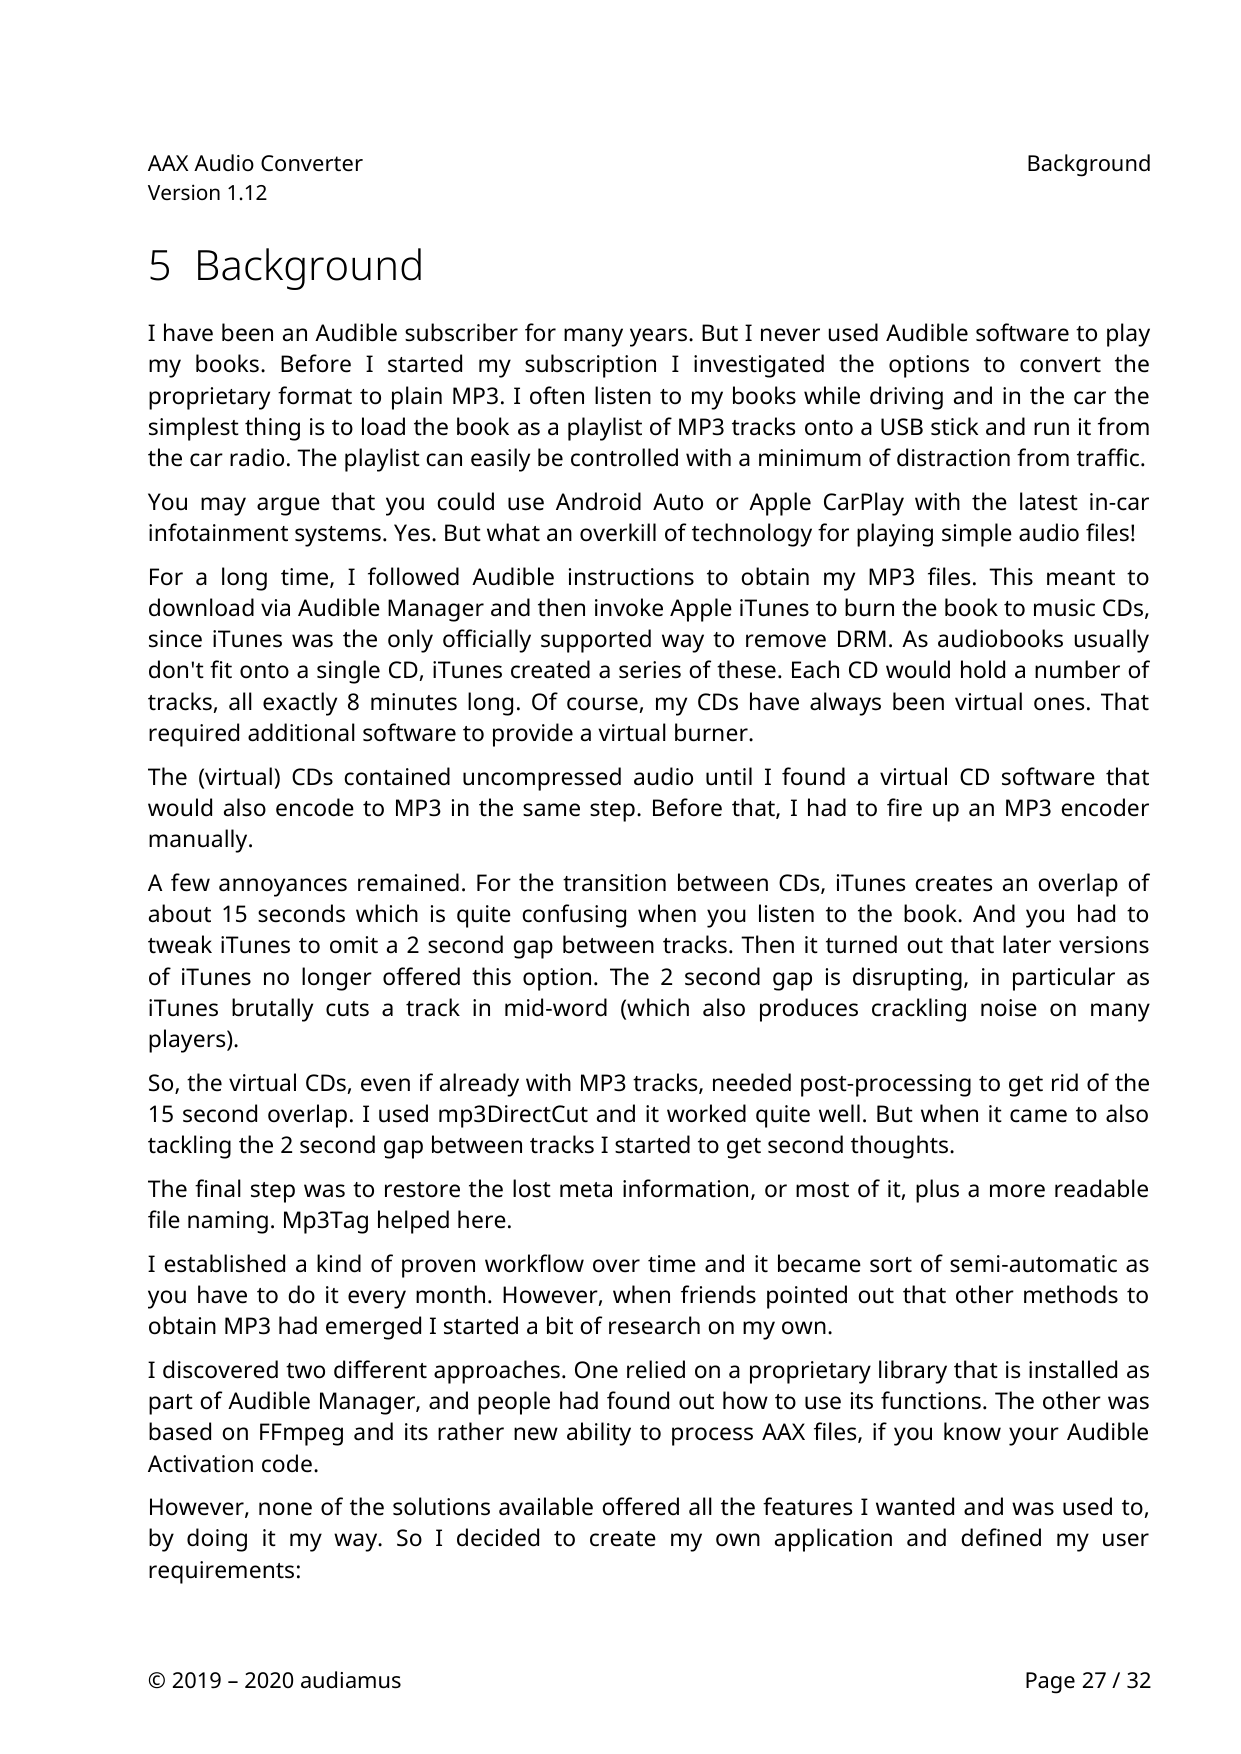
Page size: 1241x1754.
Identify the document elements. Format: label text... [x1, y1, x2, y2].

text I established a kind of proven workflow over time and it became sort of semi-automatic as you have to do it every month. However, when friends pointed out that other methods to obtain MP3 had emerged I started a bit of research on my own. [148, 1248, 1152, 1341]
text So, the virtual CDs, even if already with MP3 tracks, needed post-processing to get rid of the 15 second overlap. I used mp3DirectCut and it worked quite well. But when it came to also tackling the 2 second gap between tracks I started to get second thoughts. [148, 1067, 1152, 1160]
text A few annoyances remained. For the transition between CDs, iTunes creates an overlap of about 15 seconds which is quite confusing when you listen to the book. And you had to tweak iTunes to omit a 2 second gap between tracks. Then it turned out that later versions of iTunes no longer offered this option. The 2 second gap is disrupting, in particular as iTunes brutally cuts a track in mid-word (which also produces crackling noise on many players). [148, 867, 1152, 1054]
text However, none of the solutions available offered all the features I wanted and was used to, by doing it my way. So I decided to create my own application and defined my user requirements: [148, 1491, 1152, 1585]
text The final step was to restore the lost meta information, or most of it, plus a more readable file naming. Mp3Tag helped here. [148, 1173, 1152, 1235]
text For a long time, I followed Audible instructions to obtain my MP3 files. This meant to download via Audible Manager and then invoke Apple iTunes to burn the book to music CDs, since iTunes was the only officially supported way to remove DRM. As audiobooks usually don't fit onto a single CD, iTunes created a series of these. Each CD would hold a number of tracks, all exactly 8 minutes long. Of course, my CDs have always been virtual ones. That required additional software to provide a virtual burner. [148, 561, 1152, 748]
text You may argue that you could use Android Auto or Apple CarPlay with the latest in-car infotainment systems. Yes. But what an overkill of technology for playing simple audio files! [148, 486, 1152, 548]
text The (virtual) CDs contained uncompressed audio until I found a virtual CD software that would also encode to MP3 in the same step. Before that, I had to fire up an MP3 encoder manually. [148, 761, 1152, 854]
text I have been an Audible subscriber for many years. But I never used Audible software to play my books. Before I started my subscription I investigated the options to convert the proprietary format to plain MP3. I often listen to my books while driving and in the car the simplest thing is to load the book as a playlist of MP3 tracks onto a USB stick and run it from the car radio. The playlist can easily be controlled with a minimum of distraction from traffic. [148, 317, 1152, 473]
text I discovered two different approaches. One relied on a proprietary library that is installed as part of Audible Manager, and people had found out how to use its functions. The other was based on FFmpeg and its rather new ability to process AAX files, if you know your Audible Activation code. [148, 1354, 1152, 1479]
subtitle Background [148, 235, 1152, 292]
